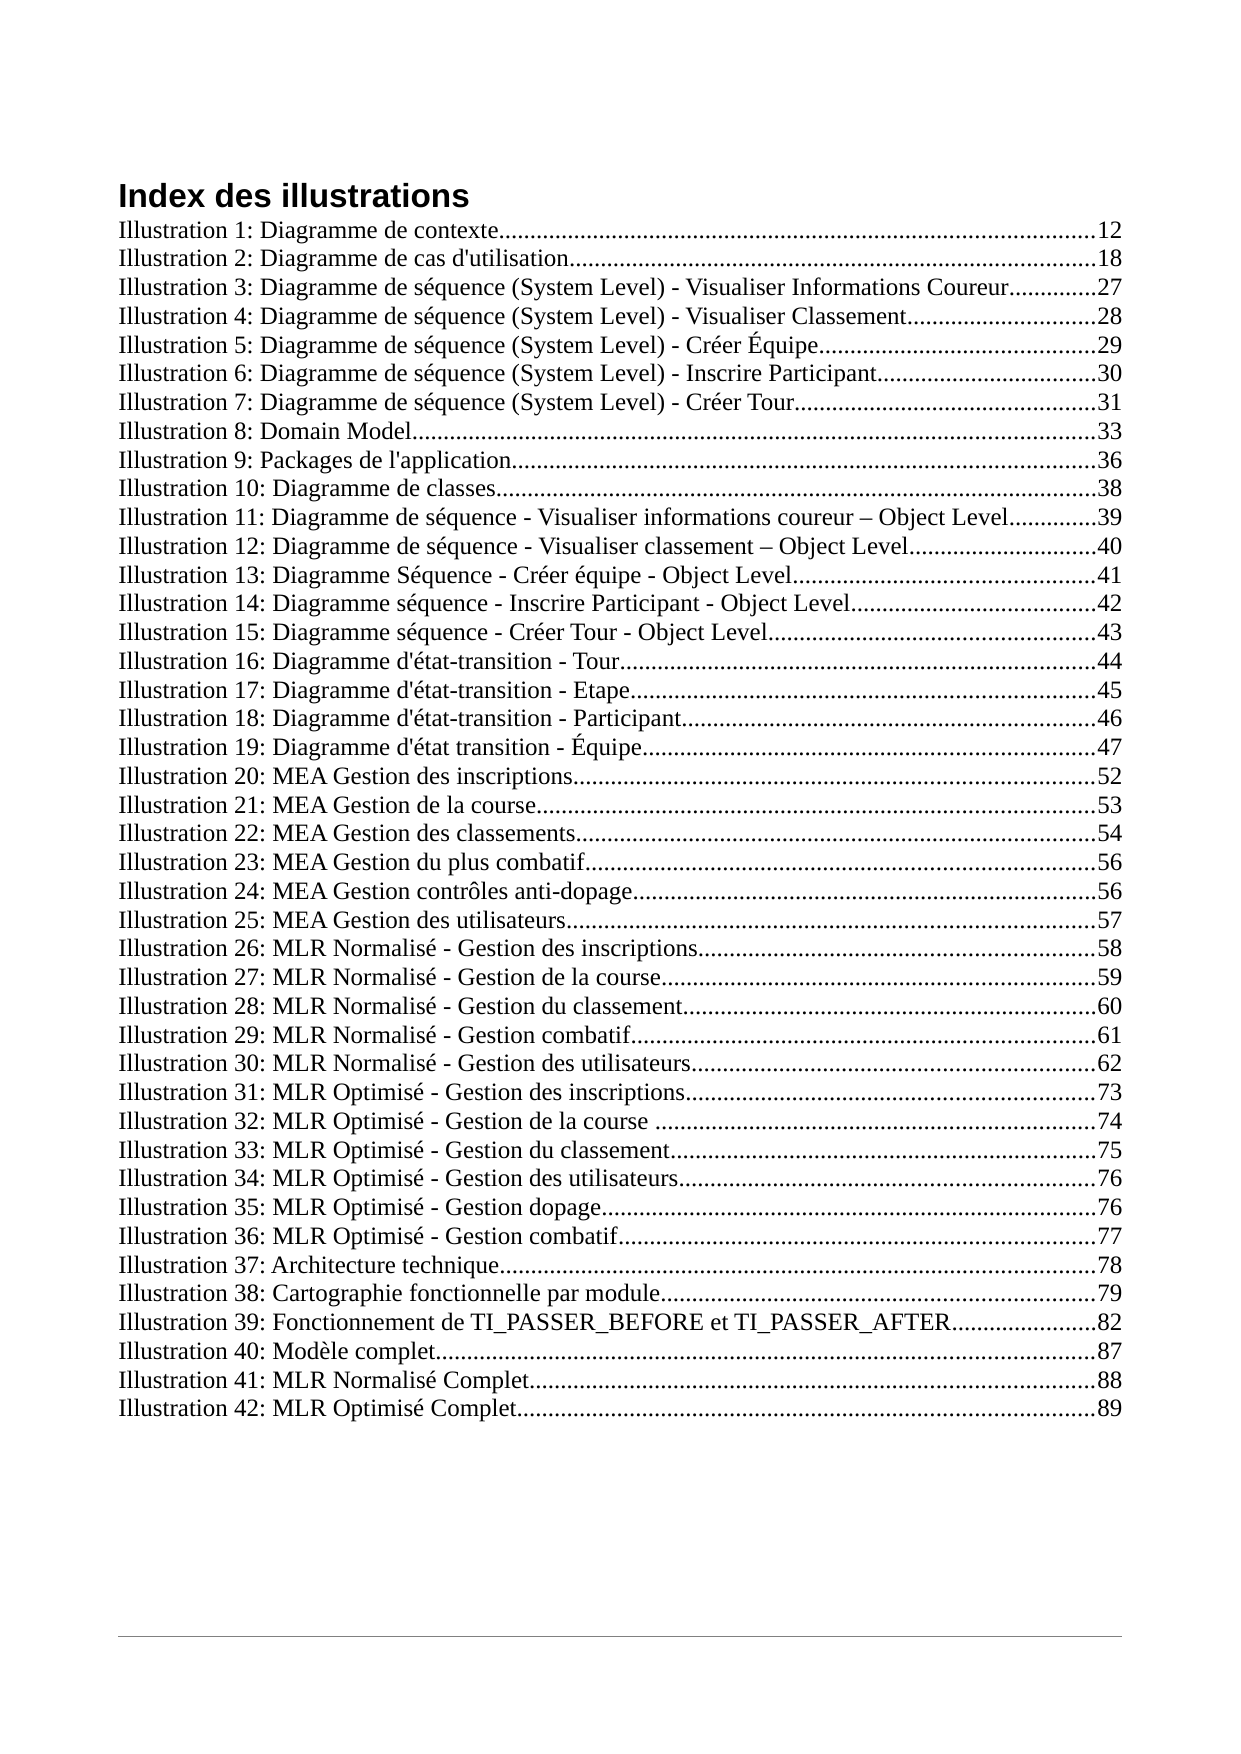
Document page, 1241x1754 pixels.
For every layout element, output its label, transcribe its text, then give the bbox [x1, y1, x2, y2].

text Illustration 33: MLR Optimisé - Gestion du classement 75 [118, 1135, 1122, 1163]
text Illustration 8: Domain Model 33 [118, 416, 1122, 445]
text Illustration 14: Diagramme séquence - Inscrire Participant - Object Level 42 [118, 588, 1122, 617]
text Illustration 20: MEA Gestion des inscriptions 52 [118, 761, 1122, 790]
text Illustration 35: MLR Optimisé - Gestion dopage 76 [118, 1192, 1122, 1221]
text Illustration 31: MLR Optimisé - Gestion des inscriptions 73 [118, 1077, 1122, 1106]
text Illustration 36: MLR Optimisé - Gestion combatif 77 [118, 1221, 1122, 1250]
text Illustration 42: MLR Optimisé Complet 89 [118, 1393, 1122, 1422]
text Illustration 25: MEA Gestion des utilisateurs 57 [118, 905, 1122, 933]
text Illustration 28: MLR Normalisé - Gestion du classement 60 [118, 991, 1122, 1020]
text Illustration 21: MEA Gestion de la course 53 [118, 790, 1122, 818]
text Illustration 11: Diagramme de séquence - Visualiser informations coureur – Object Level 39 [118, 502, 1122, 531]
text Illustration 26: MLR Normalisé - Gestion des inscriptions 58 [118, 933, 1122, 962]
text Illustration 4: Diagramme de séquence (System Level) - Visualiser Classement 28 [118, 301, 1122, 330]
text Illustration 15: Diagramme séquence - Créer Tour - Object Level 43 [118, 617, 1122, 646]
text Illustration 29: MLR Normalisé - Gestion combatif 61 [118, 1020, 1122, 1048]
text Illustration 18: Diagramme d'état-transition - Participant 46 [118, 703, 1122, 732]
text Illustration 17: Diagramme d'état-transition - Etape 45 [118, 675, 1122, 703]
text Illustration 39: Fonctionnement de TI_PASSER_BEFORE et TI_PASSER_AFTER 82 [118, 1307, 1122, 1336]
text Illustration 7: Diagramme de séquence (System Level) - Créer Tour 31 [118, 387, 1122, 416]
text Illustration 32: MLR Optimisé - Gestion de la course 74 [118, 1106, 1122, 1135]
text Illustration 19: Diagramme d'état transition - Équipe 47 [118, 732, 1122, 761]
text Illustration 24: MEA Gestion contrôles anti-dopage 56 [118, 876, 1122, 905]
text Illustration 22: MEA Gestion des classements 54 [118, 818, 1122, 847]
text Illustration 38: Cartographie fonctionnelle par module 79 [118, 1278, 1122, 1307]
text Illustration 41: MLR Normalisé Complet 88 [118, 1365, 1122, 1393]
text Illustration 3: Diagramme de séquence (System Level) - Visualiser Informations Coureur 27 [118, 272, 1122, 301]
subtitle Index des illustrations [118, 176, 1122, 215]
text Illustration 12: Diagramme de séquence - Visualiser classement – Object Level 40 [118, 531, 1122, 560]
text Illustration 23: MEA Gestion du plus combatif 56 [118, 847, 1122, 876]
text Illustration 6: Diagramme de séquence (System Level) - Inscrire Participant 30 [118, 358, 1122, 387]
text Illustration 10: Diagramme de classes 38 [118, 473, 1122, 502]
text Illustration 16: Diagramme d'état-transition - Tour 44 [118, 646, 1122, 675]
text Illustration 37: Architecture technique 78 [118, 1250, 1122, 1278]
text Illustration 9: Packages de l'application 36 [118, 445, 1122, 473]
text Illustration 2: Diagramme de cas d'utilisation 18 [118, 243, 1122, 272]
text Illustration 40: Modèle complet 87 [118, 1336, 1122, 1365]
text Illustration 5: Diagramme de séquence (System Level) - Créer Équipe 29 [118, 330, 1122, 358]
text Illustration 34: MLR Optimisé - Gestion des utilisateurs 76 [118, 1163, 1122, 1192]
text Illustration 27: MLR Normalisé - Gestion de la course 59 [118, 962, 1122, 991]
text Illustration 13: Diagramme Séquence - Créer équipe - Object Level 41 [118, 560, 1122, 588]
text Illustration 1: Diagramme de contexte 12 [118, 215, 1122, 243]
text Illustration 30: MLR Normalisé - Gestion des utilisateurs 62 [118, 1048, 1122, 1077]
